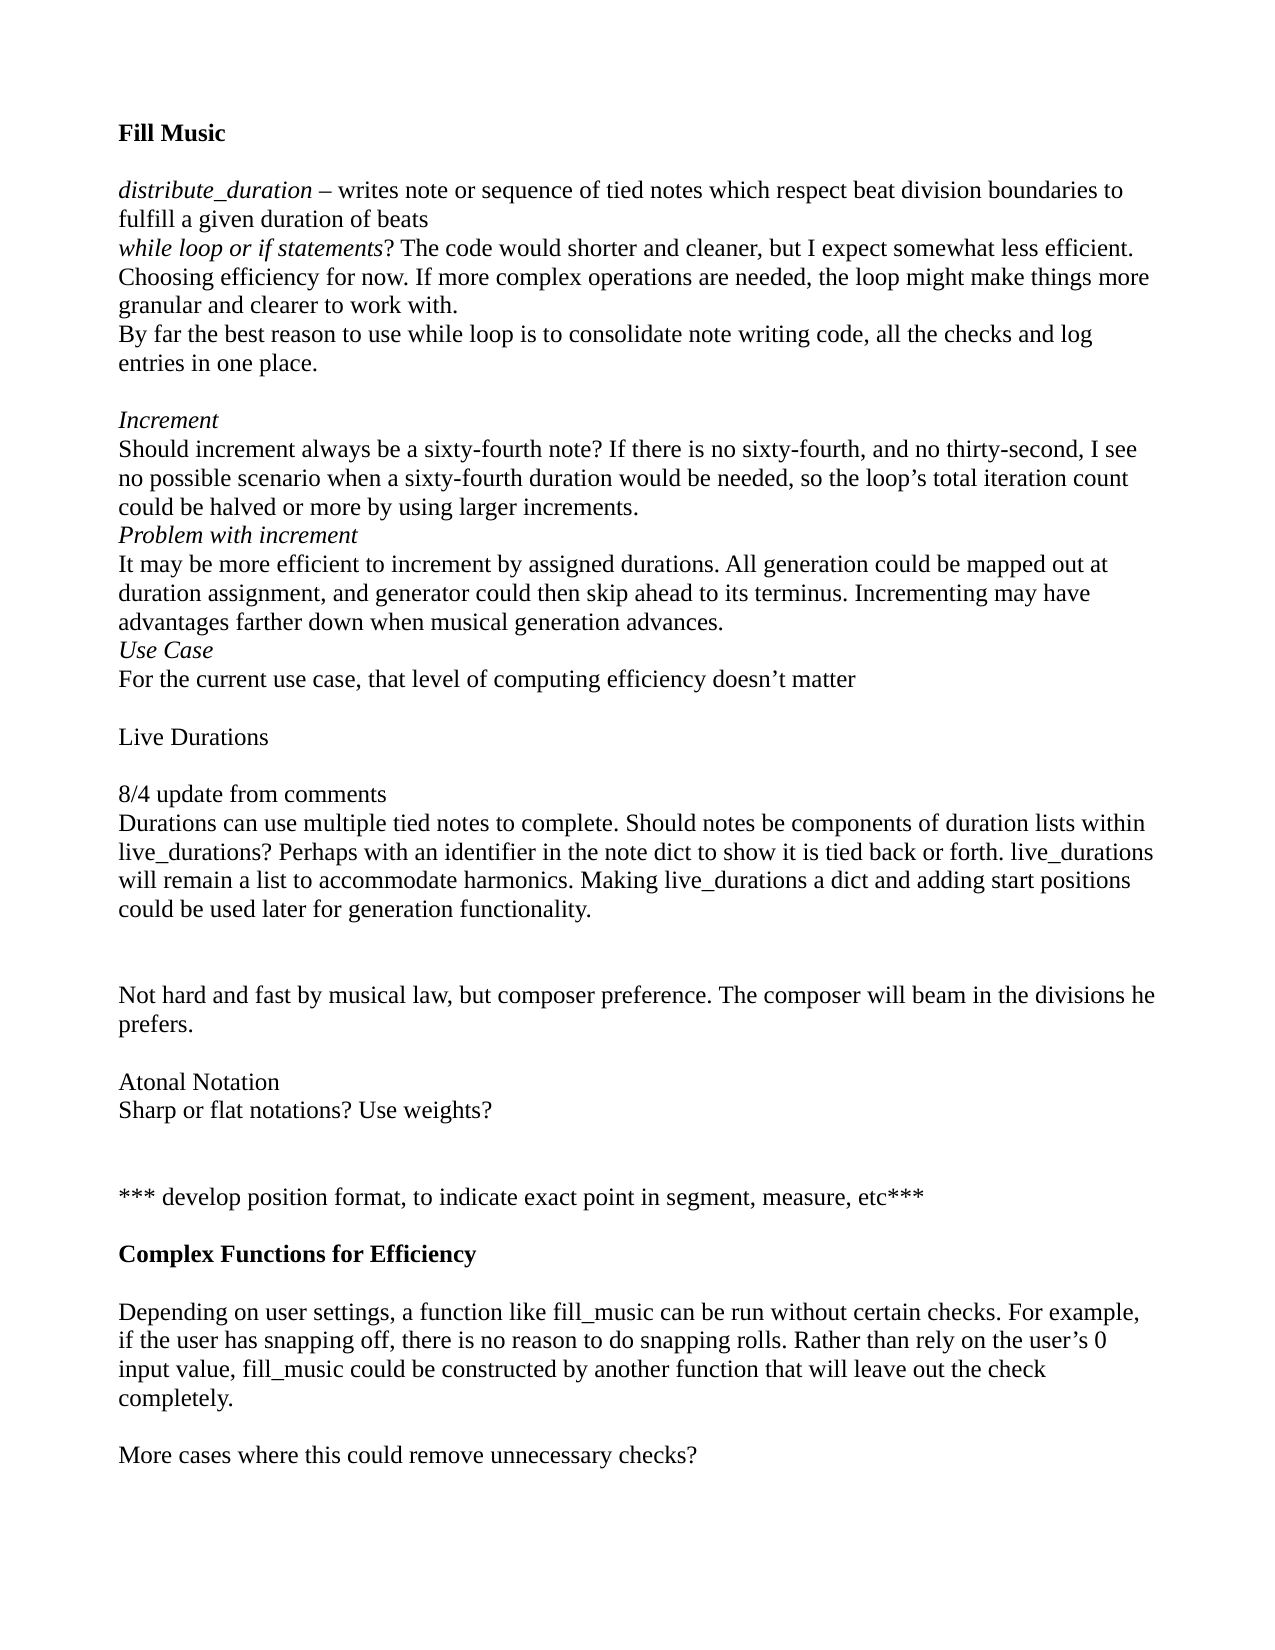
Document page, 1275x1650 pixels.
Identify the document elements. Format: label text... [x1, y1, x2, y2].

text 8/4 update from comments [118, 779, 1157, 808]
text For the current use case, that level of computing efficiency doesn’t matter [118, 664, 1157, 693]
text Should increment always be a sixty-fourth note? If there is no sixty-fourth, and no thirty-second, I see no possible scenario when a sixty-fourth duration would be needed, so the loop’s total iteration count could be halved or more by using larger increments. [118, 434, 1157, 521]
text Use Case [118, 636, 1157, 664]
text By far the best reason to use while loop is to consolidate note writing code, all the checks and log entries in one place. [118, 319, 1157, 377]
text distribute_duration – writes note or sequence of tied notes which respect beat division boundaries to fulfill a given duration of beats [118, 176, 1157, 233]
text Fill Music [118, 118, 1157, 147]
text while loop or if statements? The code would shorter and cleaner, but I expect somewhat less efficient. Choosing efficiency for now. If more complex operations are needed, the loop might make things more granular and clearer to work with. [118, 233, 1157, 319]
text Atonal Notation [118, 1067, 1157, 1096]
text Increment [118, 406, 1157, 434]
text Problem with increment [118, 521, 1157, 549]
text Not hard and fast by musical law, but composer preference. The composer will beam in the divisions he prefers. [118, 981, 1157, 1038]
text More cases where this could remove unnecessary checks? [118, 1441, 1157, 1469]
text Live Durations [118, 722, 1157, 751]
text Durations can use multiple tied notes to complete. Should notes be components of duration lists within live_durations? Perhaps with an identifier in the note dict to show it is tied back or forth. live_durations will remain a list to accommodate harmonics. Making live_durations a dict and adding start positions could be used later for generation functionality. [118, 808, 1157, 923]
text Sharp or flat notations? Use weights? [118, 1096, 1157, 1124]
text Depending on user settings, a function like fill_music can be run without certain checks. For example, if the user has snapping off, there is no reason to do snapping rolls. Rather than rely on the user’s 0 input value, fill_music could be constructed by another function that will leave out the check completely. [118, 1297, 1157, 1412]
text *** develop position format, to indicate exact point in segment, measure, etc*** [118, 1182, 1157, 1211]
text Complex Functions for Efficiency [118, 1239, 1157, 1268]
text It may be more efficient to increment by assigned durations. All generation could be mapped out at duration assignment, and generator could then skip ahead to its terminus. Incrementing may have advantages farther down when musical generation advances. [118, 549, 1157, 636]
